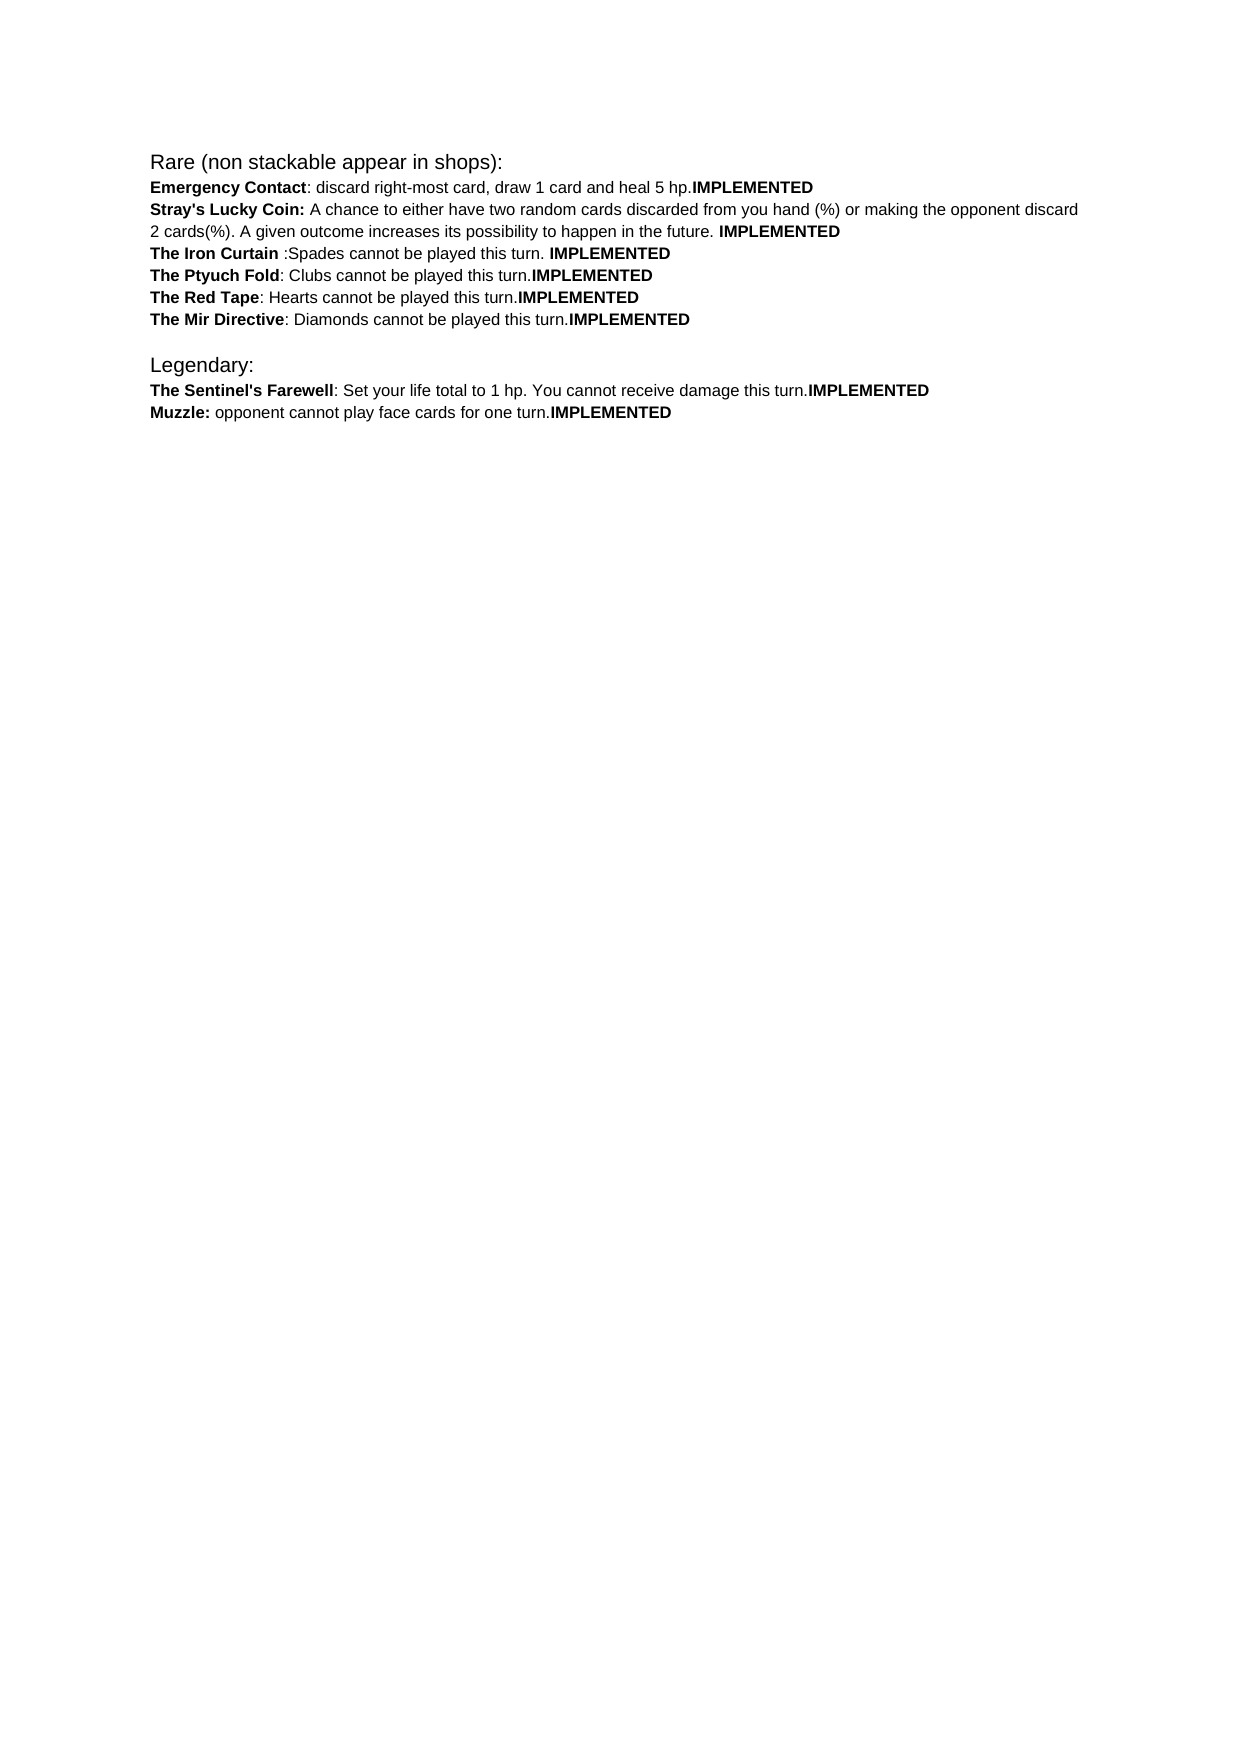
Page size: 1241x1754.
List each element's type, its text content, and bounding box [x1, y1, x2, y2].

text The Red Tape: Hearts cannot be played this turn.IMPLEMENTED [150, 287, 1090, 307]
text Rare (non stackable appear in shops): [150, 150, 1090, 174]
text The Ptyuch Fold: Clubs cannot be played this turn.IMPLEMENTED [150, 265, 1090, 284]
text The Iron Curtain :Spades cannot be played this turn. IMPLEMENTED [150, 243, 1090, 263]
text The Mir Directive: Diamonds cannot be played this turn.IMPLEMENTED [150, 309, 1090, 328]
text The Sentinel's Farewell: Set your life total to 1 hp. You cannot receive damage this turn.IMPLEMENTED [150, 381, 1090, 400]
text Legendary: [150, 353, 1090, 377]
text Muzzle: opponent cannot play face cards for one turn.IMPLEMENTED [150, 403, 1090, 422]
text Stray's Lucky Coin: A chance to either have two random cards discarded from you hand (%) or making the opponent discard 2 cards(%). A given outcome increases its possibility to happen in the future. IMPLEMENTED [150, 199, 1090, 241]
text Emergency Contact: discard right-most card, draw 1 card and heal 5 hp.IMPLEMENTED [150, 177, 1090, 197]
